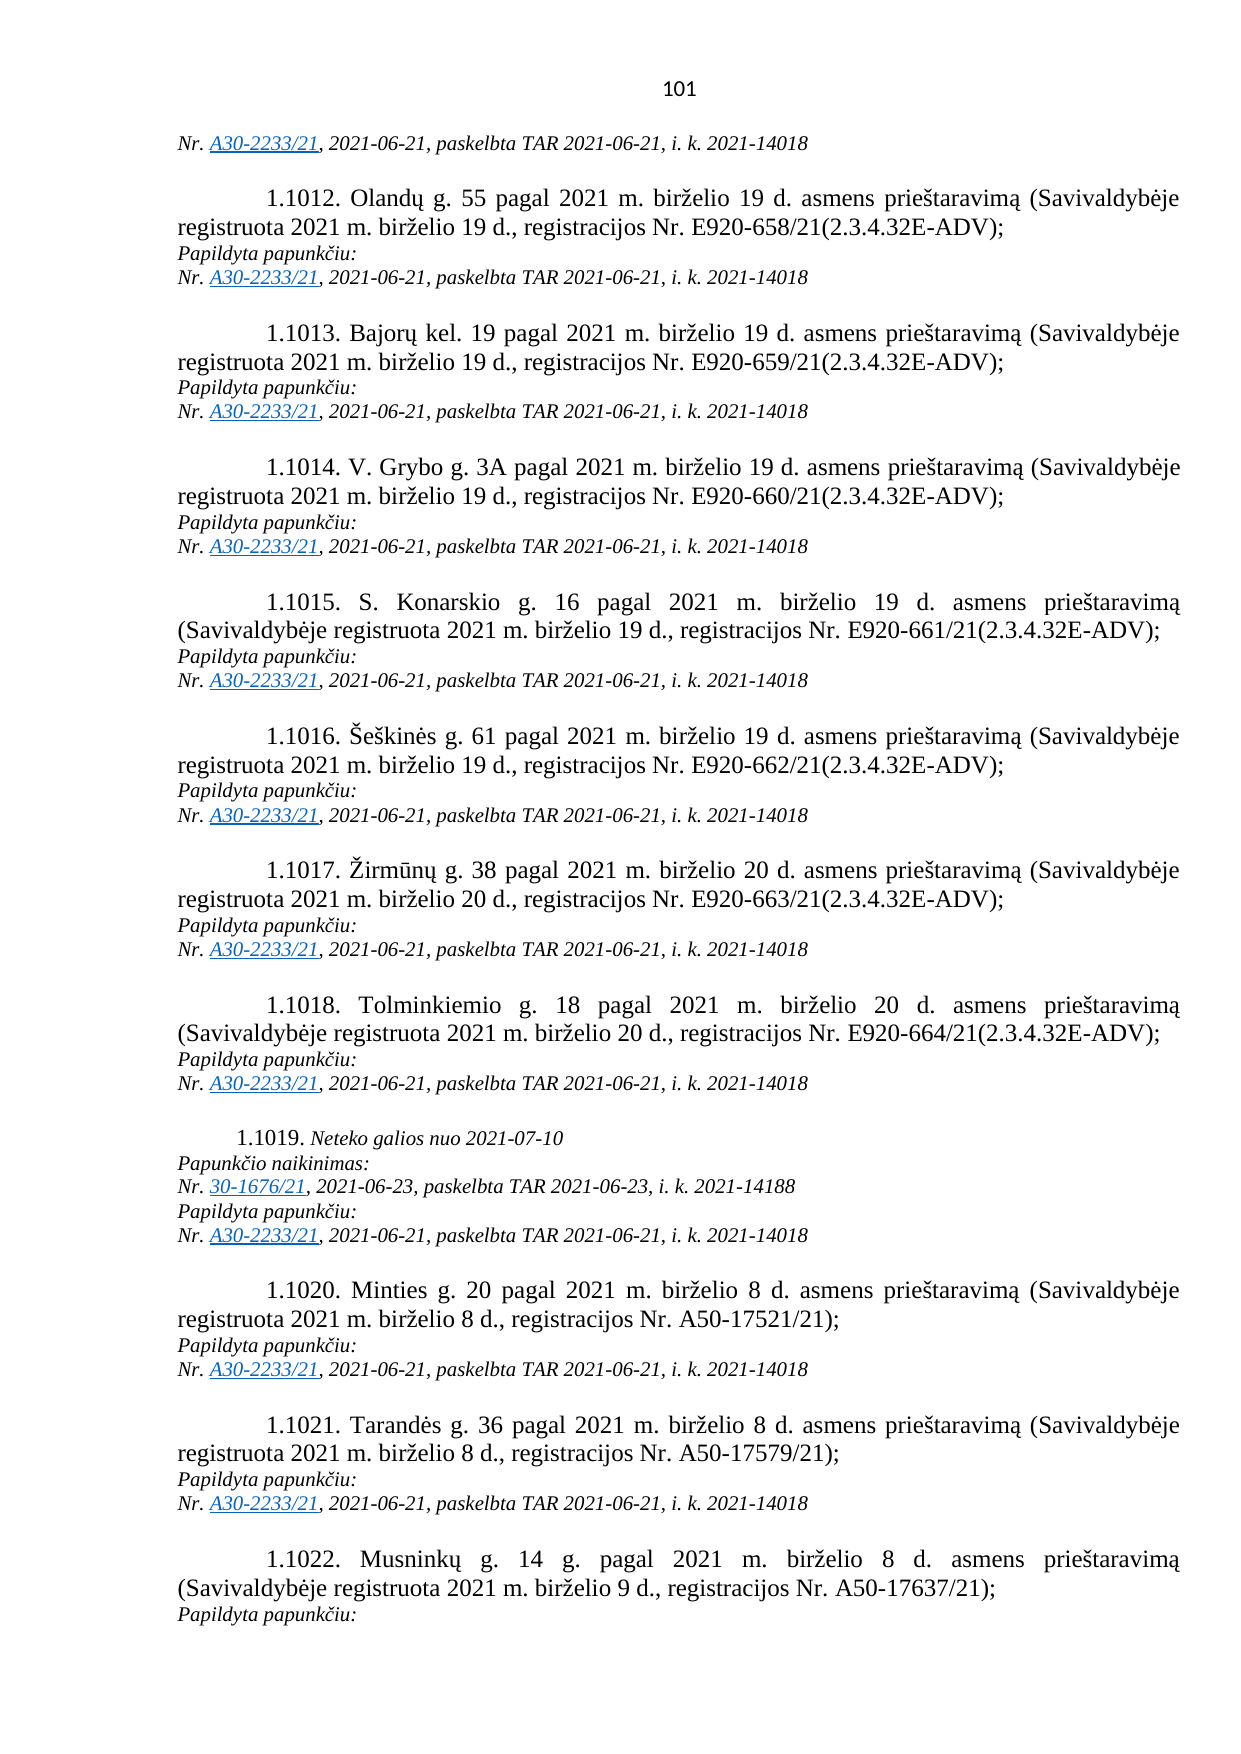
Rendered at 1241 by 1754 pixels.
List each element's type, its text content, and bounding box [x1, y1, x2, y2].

text 1.1014. V. Grybo g. 3A pagal 2021 m. birželio 19 d. asmens prieštaravimą (Savivaldybėje registruota 2021 m. birželio 19 d., registracijos Nr. E920-660/21(2.3.4.32E-ADV); [177, 452, 1181, 510]
text Nr. A30-2233/21, 2021-06-21, paskelbta TAR 2021-06-21, i. k. 2021-14018 [177, 534, 1181, 558]
text 1.1018. Tolminkiemio g. 18 pagal 2021 m. birželio 20 d. asmens prieštaravimą (Savivaldybėje registruota 2021 m. birželio 20 d., registracijos Nr. E920-664/21(2.3.4.32E-ADV); [177, 990, 1181, 1047]
text Nr. A30-2233/21, 2021-06-21, paskelbta TAR 2021-06-21, i. k. 2021-14018 [177, 937, 1181, 961]
text Papildyta papunkčiu: [177, 1198, 1181, 1223]
text Papildyta papunkčiu: [177, 1467, 1181, 1491]
text 1.1013. Bajorų kel. 19 pagal 2021 m. birželio 19 d. asmens prieštaravimą (Savivaldybėje registruota 2021 m. birželio 19 d., registracijos Nr. E920-659/21(2.3.4.32E-ADV); [177, 318, 1181, 375]
text Papildyta papunkčiu: [177, 510, 1181, 534]
text 1.1019. Neteko galios nuo 2021-07-10 [177, 1124, 1181, 1150]
text Nr. A30-2233/21, 2021-06-21, paskelbta TAR 2021-06-21, i. k. 2021-14018 [177, 1071, 1181, 1095]
text 1.1016. Šeškinės g. 61 pagal 2021 m. birželio 19 d. asmens prieštaravimą (Savivaldybėje registruota 2021 m. birželio 19 d., registracijos Nr. E920-662/21(2.3.4.32E-ADV); [177, 721, 1181, 778]
text Papildyta papunkčiu: [177, 1602, 1181, 1626]
text Nr. A30-2233/21, 2021-06-21, paskelbta TAR 2021-06-21, i. k. 2021-14018 [177, 1223, 1181, 1247]
text Papildyta papunkčiu: [177, 1047, 1181, 1071]
text Nr. A30-2233/21, 2021-06-21, paskelbta TAR 2021-06-21, i. k. 2021-14018 [177, 131, 1181, 155]
text Papildyta papunkčiu: [177, 1333, 1181, 1357]
text 1.1020. Minties g. 20 pagal 2021 m. birželio 8 d. asmens prieštaravimą (Savivaldybėje registruota 2021 m. birželio 8 d., registracijos Nr. A50-17521/21); [177, 1275, 1181, 1333]
text Papildyta papunkčiu: [177, 913, 1181, 937]
text 1.1017. Žirmūnų g. 38 pagal 2021 m. birželio 20 d. asmens prieštaravimą (Savivaldybėje registruota 2021 m. birželio 20 d., registracijos Nr. E920-663/21(2.3.4.32E-ADV); [177, 855, 1181, 913]
text Papildyta papunkčiu: [177, 241, 1181, 265]
text Nr. A30-2233/21, 2021-06-21, paskelbta TAR 2021-06-21, i. k. 2021-14018 [177, 802, 1181, 827]
text 1.1021. Tarandės g. 36 pagal 2021 m. birželio 8 d. asmens prieštaravimą (Savivaldybėje registruota 2021 m. birželio 8 d., registracijos Nr. A50-17579/21); [177, 1410, 1181, 1467]
text Papildyta papunkčiu: [177, 644, 1181, 668]
text Papildyta papunkčiu: [177, 778, 1181, 802]
text Nr. 30-1676/21, 2021-06-23, paskelbta TAR 2021-06-23, i. k. 2021-14188 [177, 1174, 1181, 1198]
text 1.1015. S. Konarskio g. 16 pagal 2021 m. birželio 19 d. asmens prieštaravimą (Savivaldybėje registruota 2021 m. birželio 19 d., registracijos Nr. E920-661/21(2.3.4.32E-ADV); [177, 587, 1181, 644]
text 1.1022. Musninkų g. 14 g. pagal 2021 m. birželio 8 d. asmens prieštaravimą (Savivaldybėje registruota 2021 m. birželio 9 d., registracijos Nr. A50-17637/21); [177, 1544, 1181, 1602]
text Nr. A30-2233/21, 2021-06-21, paskelbta TAR 2021-06-21, i. k. 2021-14018 [177, 1357, 1181, 1381]
text Papunkčio naikinimas: [177, 1150, 1181, 1174]
text Nr. A30-2233/21, 2021-06-21, paskelbta TAR 2021-06-21, i. k. 2021-14018 [177, 265, 1181, 289]
text Nr. A30-2233/21, 2021-06-21, paskelbta TAR 2021-06-21, i. k. 2021-14018 [177, 1491, 1181, 1515]
text Nr. A30-2233/21, 2021-06-21, paskelbta TAR 2021-06-21, i. k. 2021-14018 [177, 399, 1181, 423]
text Papildyta papunkčiu: [177, 375, 1181, 399]
text 1.1012. Olandų g. 55 pagal 2021 m. birželio 19 d. asmens prieštaravimą (Savivaldybėje registruota 2021 m. birželio 19 d., registracijos Nr. E920-658/21(2.3.4.32E-ADV); [177, 183, 1181, 241]
text Nr. A30-2233/21, 2021-06-21, paskelbta TAR 2021-06-21, i. k. 2021-14018 [177, 668, 1181, 692]
